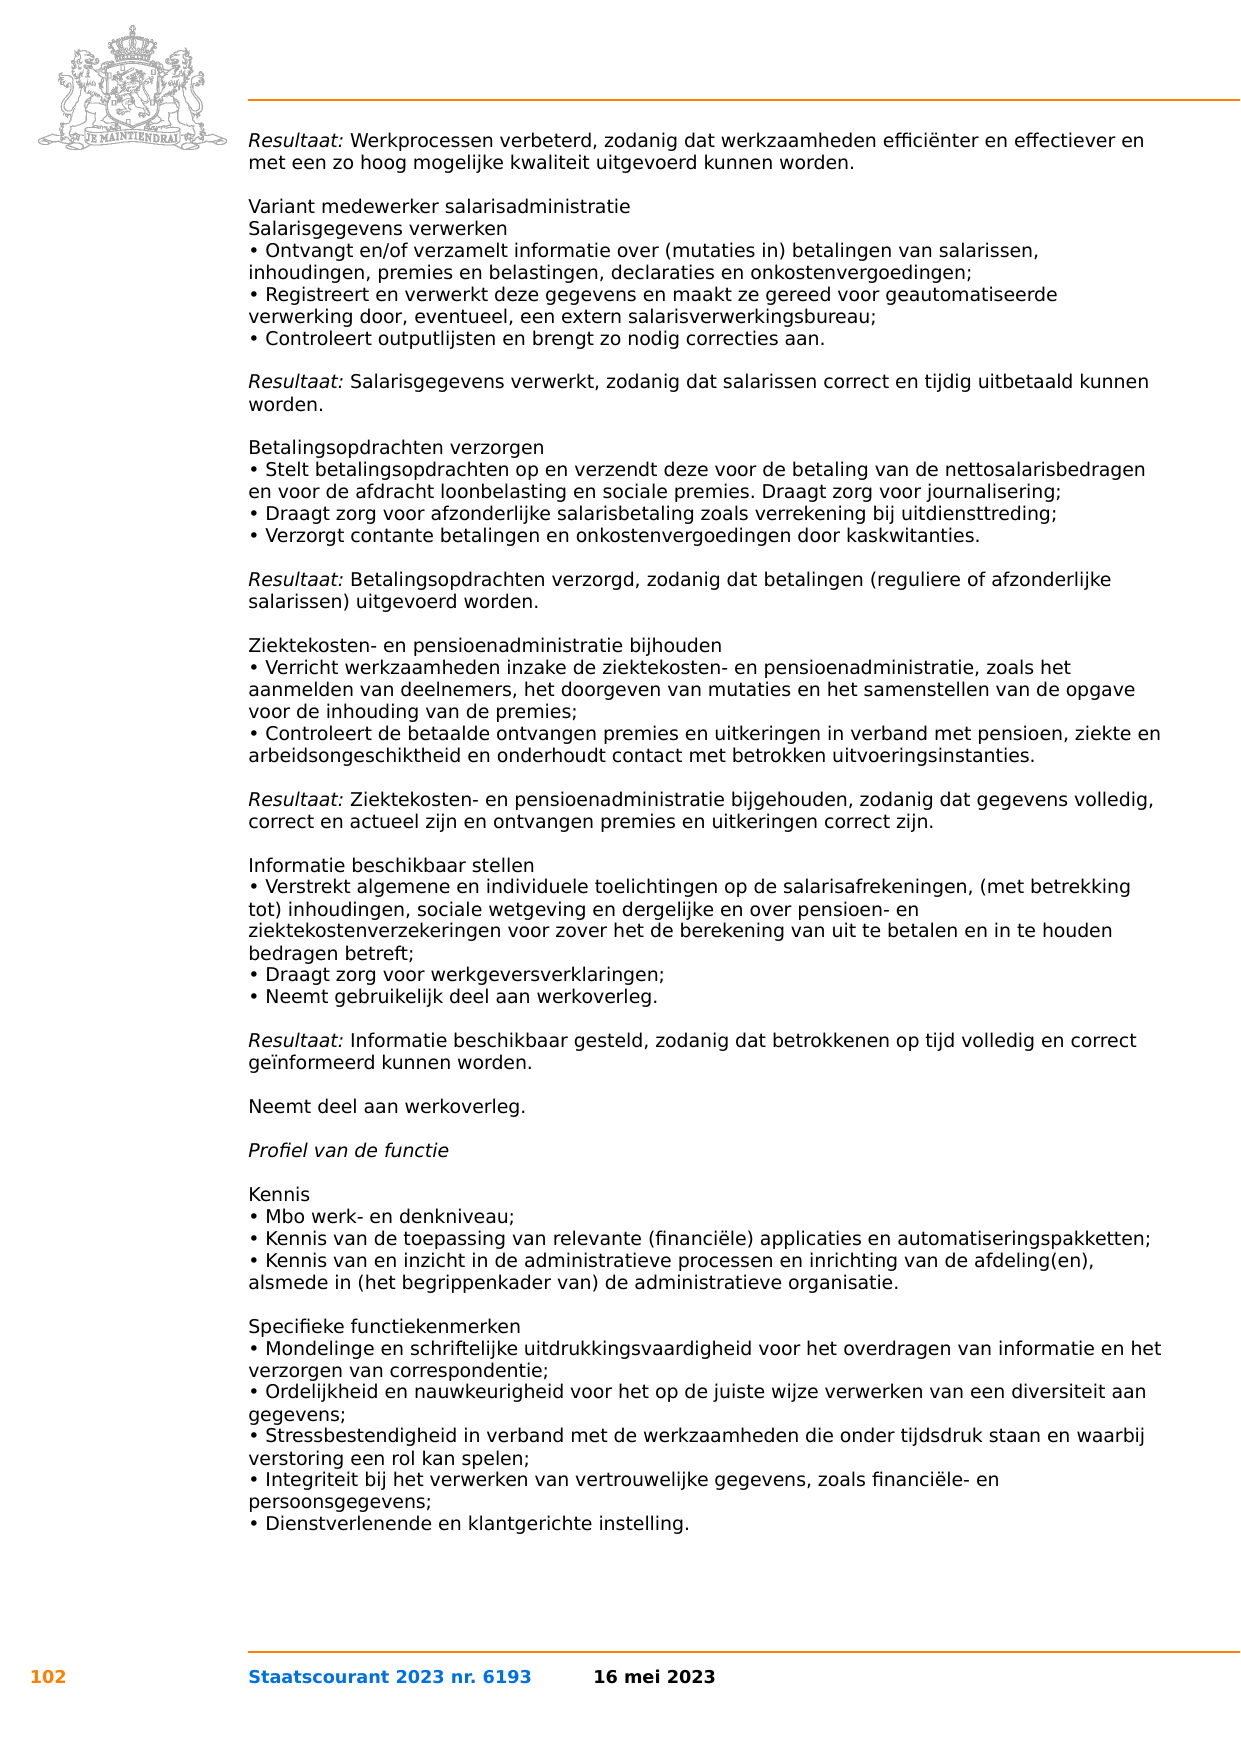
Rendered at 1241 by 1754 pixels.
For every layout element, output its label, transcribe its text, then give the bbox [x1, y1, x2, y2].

text Resultaat: Werkprocessen verbeterd, zodanig dat werkzaamheden efficiënter en effectiever en met een zo hoog mogelijke kwaliteit uitgevoerd kunnen worden. [248, 130, 1163, 174]
text • Verricht werkzaamheden inzake de ziektekosten- en pensioenadministratie, zoals het aanmelden van deelnemers, het doorgeven van mutaties en het samenstellen van de opgave voor de inhouding van de premies; [248, 657, 1163, 723]
text Variant medewerker salarisadministratie [248, 196, 1163, 218]
text • Ordelijkheid en nauwkeurigheid voor het op de juiste wijze verwerken van een diversiteit aan gegevens; [248, 1381, 1163, 1425]
text Specifieke functiekenmerken [248, 1316, 1163, 1337]
text Resultaat: Informatie beschikbaar gesteld, zodanig dat betrokkenen op tijd volledig en correct geïnformeerd kunnen worden. [248, 1030, 1163, 1074]
text • Draagt zorg voor werkgeversverklaringen; [248, 964, 1163, 986]
text • Kennis van en inzicht in de administratieve processen en inrichting van de afdeling(en), alsmede in (het begrippenkader van) de administratieve organisatie. [248, 1250, 1163, 1294]
text Salarisgegevens verwerken [248, 218, 1163, 240]
text Informatie beschikbaar stellen [248, 854, 1163, 876]
text Betalingsopdrachten verzorgen [248, 437, 1163, 459]
text Ziektekosten- en pensioenadministratie bijhouden [248, 635, 1163, 657]
text • Ontvangt en/of verzamelt informatie over (mutaties in) betalingen van salarissen, inhoudingen, premies en belastingen, declaraties en onkostenvergoedingen; [248, 240, 1163, 284]
text • Integriteit bij het verwerken van vertrouwelijke gegevens, zoals financiële- en persoonsgegevens; [248, 1469, 1163, 1513]
text • Verzorgt contante betalingen en onkostenvergoedingen door kaskwitanties. [248, 525, 1163, 547]
text • Dienstverlenende en klantgerichte instelling. [248, 1513, 1163, 1535]
text • Mbo werk- en denkniveau; [248, 1206, 1163, 1228]
text Profiel van de functie [248, 1140, 1163, 1162]
text • Draagt zorg voor afzonderlijke salarisbetaling zoals verrekening bij uitdiensttreding; [248, 503, 1163, 525]
text • Controleert de betaalde ontvangen premies en uitkeringen in verband met pensioen, ziekte en arbeidsongeschiktheid en onderhoudt contact met betrokken uitvoeringsinstanties. [248, 723, 1163, 767]
picture [38, 25, 227, 150]
text • Stressbestendigheid in verband met de werkzaamheden die onder tijdsdruk staan en waarbij verstoring een rol kan spelen; [248, 1425, 1163, 1469]
text • Kennis van de toepassing van relevante (financiële) applicaties en automatiseringspakketten; [248, 1228, 1163, 1250]
text • Controleert outputlijsten en brengt zo nodig correcties aan. [248, 328, 1163, 349]
text • Registreert en verwerkt deze gegevens en maakt ze gereed voor geautomatiseerde verwerking door, eventueel, een extern salarisverwerkingsbureau; [248, 284, 1163, 328]
text Neemt deel aan werkoverleg. [248, 1096, 1163, 1118]
text Resultaat: Betalingsopdrachten verzorgd, zodanig dat betalingen (reguliere of afzonderlijke salarissen) uitgevoerd worden. [248, 569, 1163, 613]
text Resultaat: Salarisgegevens verwerkt, zodanig dat salarissen correct en tijdig uitbetaald kunnen worden. [248, 371, 1163, 415]
text Resultaat: Ziektekosten- en pensioenadministratie bijgehouden, zodanig dat gegevens volledig, correct en actueel zijn en ontvangen premies en uitkeringen correct zijn. [248, 789, 1163, 833]
text Kennis [248, 1184, 1163, 1206]
text • Neemt gebruikelijk deel aan werkoverleg. [248, 986, 1163, 1008]
text • Mondelinge en schriftelijke uitdrukkingsvaardigheid voor het overdragen van informatie en het verzorgen van correspondentie; [248, 1337, 1163, 1381]
text • Verstrekt algemene en individuele toelichtingen op de salarisafrekeningen, (met betrekking tot) inhoudingen, sociale wetgeving en dergelijke en over pensioen- en ziektekostenverzekeringen voor zover het de berekening van uit te betalen en in te houden bedragen betreft; [248, 876, 1163, 964]
text • Stelt betalingsopdrachten op en verzendt deze voor de betaling van de nettosalarisbedragen en voor de afdracht loonbelasting en sociale premies. Draagt zorg voor journalisering; [248, 459, 1163, 503]
